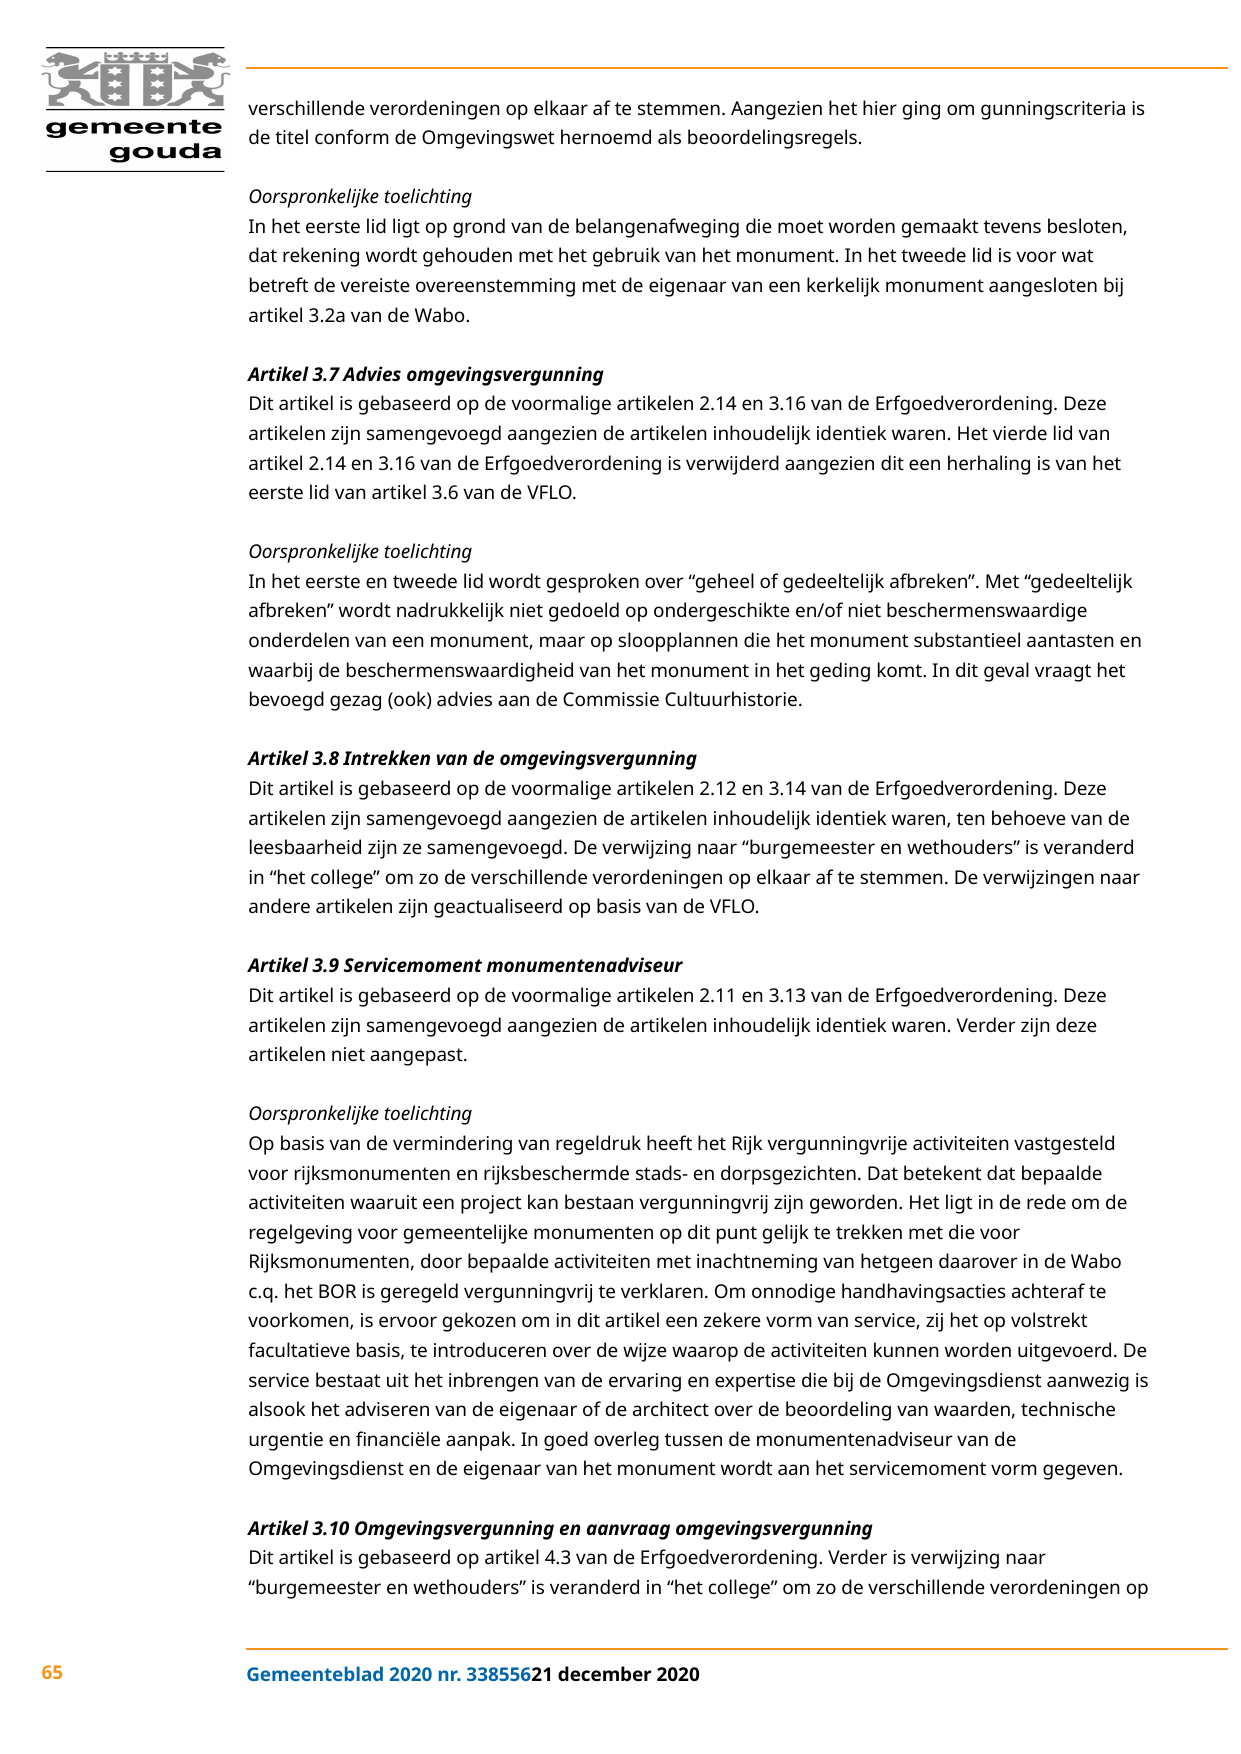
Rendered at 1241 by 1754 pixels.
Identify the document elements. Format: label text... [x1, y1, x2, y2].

text Op basis van de vermindering van regeldruk heeft het Rijk vergunningvrije activiteiten vastgesteld voor rijksmonumenten en rijksbeschermde stads- en dorpsgezichten. Dat betekent dat bepaalde activiteiten waaruit een project kan bestaan vergunningvrij zijn geworden. Het ligt in de rede om de regelgeving voor gemeentelijke monumenten op dit punt gelijk te trekken met die voor Rijksmonumenten, door bepaalde activiteiten met inachtneming van hetgeen daarover in de Wabo c.q. het BOR is geregeld vergunningvrij te verklaren. Om onnodige handhavingsacties achteraf te voorkomen, is ervoor gekozen om in dit artikel een zekere vorm van service, zij het op volstrekt facultatieve basis, te introduceren over de wijze waarop de activiteiten kunnen worden uitgevoerd. De service bestaat uit het inbrengen van de ervaring en expertise die bij de Omgevingsdienst aanwezig is alsook het adviseren van de eigenaar of de architect over de beoordeling van waarden, technische urgentie en financiële aanpak. In goed overleg tussen de monumentenadviseur van de Omgevingsdienst en de eigenaar van het monument wordt aan het servicemoment vorm gegeven. [248, 1130, 1152, 1481]
text In het eerste lid ligt op grond van de belangenafweging die moet worden gemaakt tevens besloten, dat rekening wordt gehouden met het gebruik van het monument. In het tweede lid is voor wat betreft de vereiste overeenstemming met de eigenaar van een kerkelijk monument aangesloten bij artikel 3.2a van de Wabo. [248, 213, 1152, 328]
text Oorspronkelijke toelichting [248, 1101, 1152, 1126]
text Artikel 3.10 Omgevingsvergunning en aanvraag omgevingsvergunning [248, 1515, 1152, 1541]
text Artikel 3.8 Intrekken van de omgevingsvergunning [248, 746, 1152, 771]
text Oorspronkelijke toelichting [248, 538, 1152, 564]
text Oorspronkelijke toelichting [248, 183, 1152, 209]
picture [41, 47, 231, 172]
text Dit artikel is gebaseerd op de voormalige artikelen 2.14 en 3.16 van de Erfgoedverordening. Deze artikelen zijn samengevoegd aangezien de artikelen inhoudelijk identiek waren. Het vierde lid van artikel 2.14 en 3.16 van de Erfgoedverordening is verwijderd aangezien dit een herhaling is van het eerste lid van artikel 3.6 van de VFLO. [248, 391, 1152, 505]
text Artikel 3.7 Advies omgevingsvergunning [248, 361, 1152, 387]
text In het eerste en tweede lid wordt gesproken over “geheel of gedeeltelijk afbreken”. Met “gedeeltelijk afbreken” wordt nadrukkelijk niet gedoeld op ondergeschikte en/of niet beschermenswaardige onderdelen van een monument, maar op sloopplannen die het monument substantieel aantasten en waarbij de beschermenswaardigheid van het monument in het geding komt. In dit geval vraagt het bevoegd gezag (ook) advies aan de Commissie Cultuurhistorie. [248, 568, 1152, 712]
text Dit artikel is gebaseerd op de voormalige artikelen 2.11 en 3.13 van de Erfgoedverordening. Deze artikelen zijn samengevoegd aangezien de artikelen inhoudelijk identiek waren. Verder zijn deze artikelen niet aangepast. [248, 982, 1152, 1067]
text Artikel 3.9 Servicemoment monumentenadviseur [248, 953, 1152, 978]
text Dit artikel is gebaseerd op artikel 4.3 van de Erfgoedverordening. Verder is verwijzing naar “burgemeester en wethouders” is veranderd in “het college” om zo de verschillende verordeningen op [248, 1544, 1152, 1600]
text verschillende verordeningen op elkaar af te stemmen. Aangezien het hier ging om gunningscriteria is de titel conform de Omgevingswet hernoemd als beoordelingsregels. [248, 95, 1152, 150]
text Dit artikel is gebaseerd op de voormalige artikelen 2.12 en 3.14 van de Erfgoedverordening. Deze artikelen zijn samengevoegd aangezien de artikelen inhoudelijk identiek waren, ten behoeve van de leesbaarheid zijn ze samengevoegd. De verwijzing naar “burgemeester en wethouders” is veranderd in “het college” om zo de verschillende verordeningen op elkaar af te stemmen. De verwijzingen naar andere artikelen zijn geactualiseerd op basis van de VFLO. [248, 775, 1152, 919]
